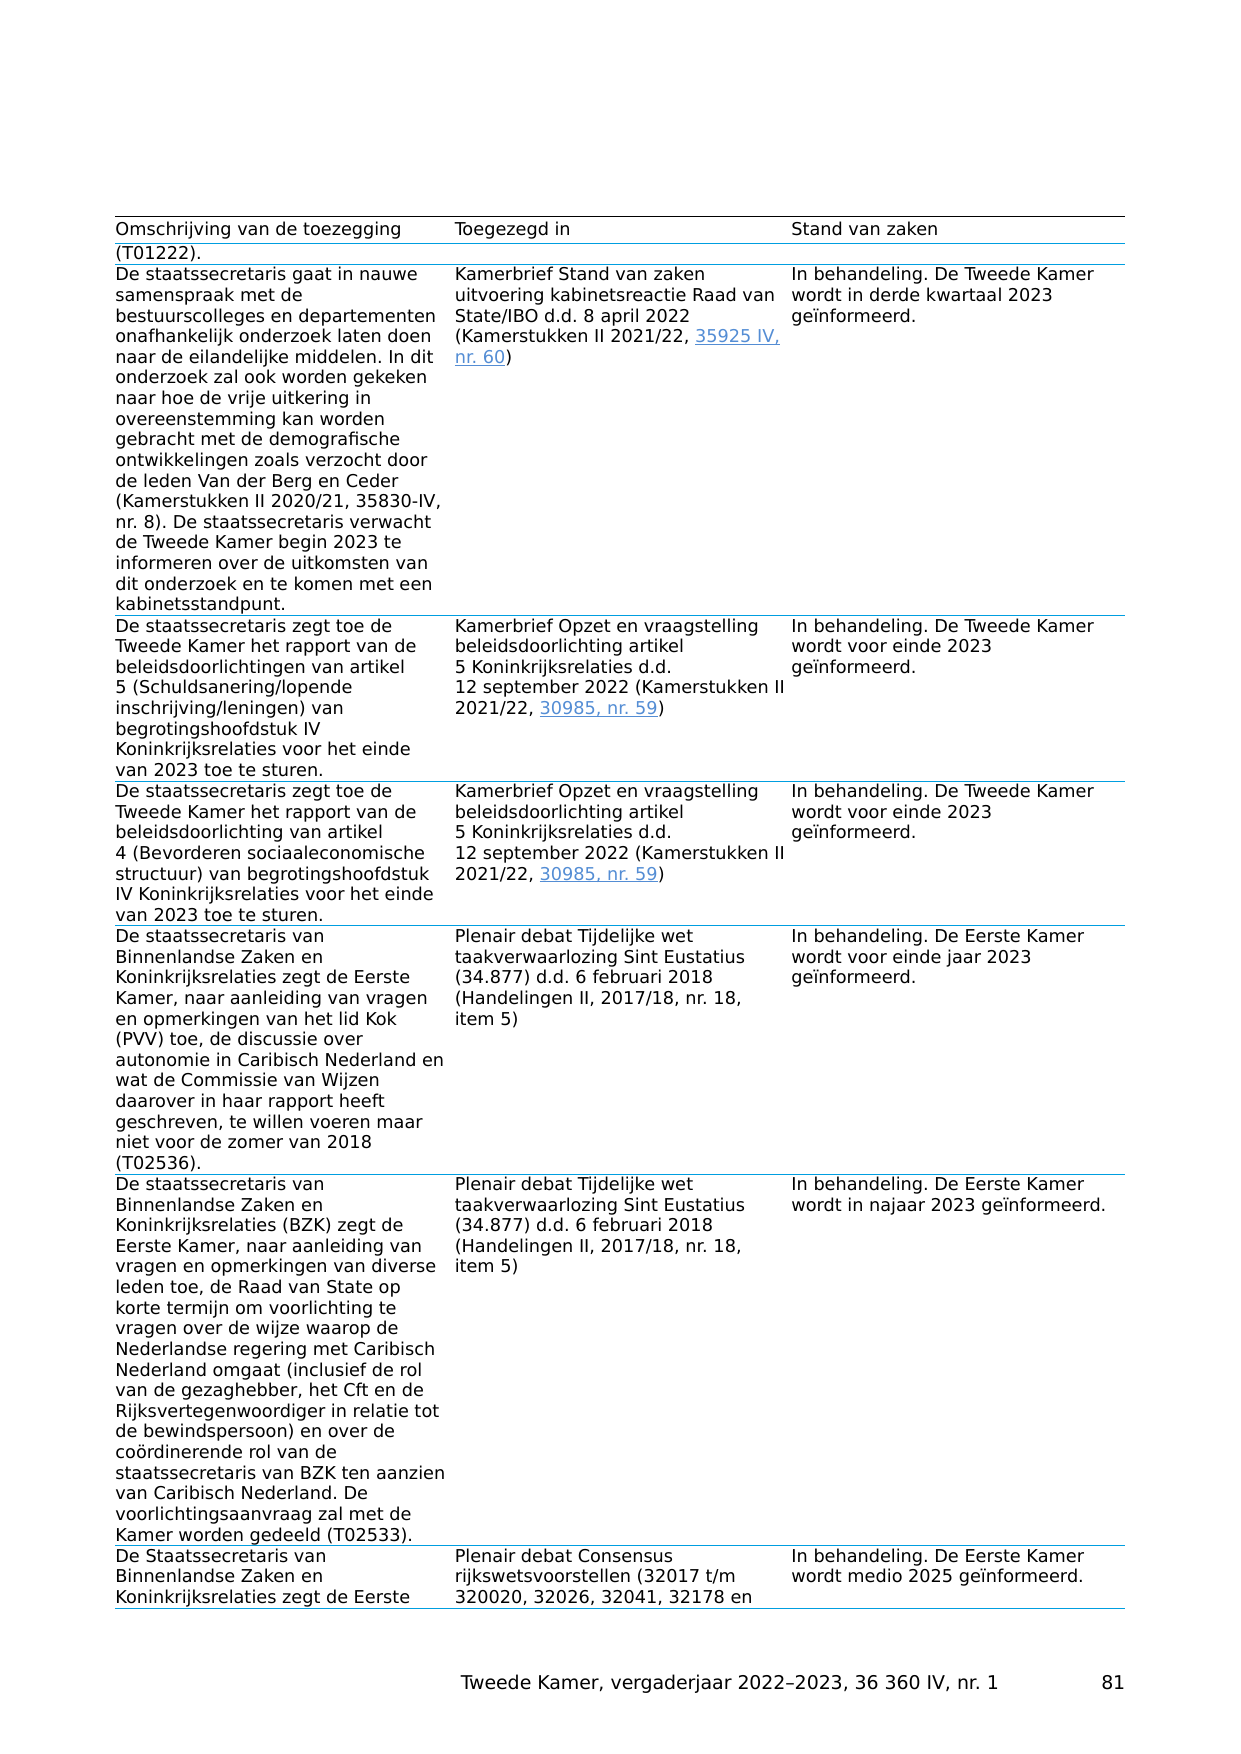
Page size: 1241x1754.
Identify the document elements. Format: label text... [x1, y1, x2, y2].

table_cell [452, 244, 788, 264]
table_cell Plenair debat Tijdelijke wet taakverwaarlozing Sint Eustatius (34.877) d.d. 6 februari 2018 (Handelingen II, 2017/18, nr. 18, item 5) [452, 1175, 788, 1545]
table_cell In behandeling. De Tweede Kamer wordt voor einde 2023 geïnformeerd. [788, 782, 1125, 925]
table_cell Stand van zaken [788, 217, 1125, 243]
table_cell De staatssecretaris gaat in nauwe samenspraak met de bestuurscolleges en departementen onafhankelijk onderzoek laten doen naar de eilandelijke middelen. In dit onderzoek zal ook worden gekeken naar hoe de vrije uitkering in overeenstemming kan worden gebracht met de demografische ontwikkelingen zoals verzocht door de leden Van der Berg en Ceder (Kamerstukken II 2020/21, 35830-IV, nr. 8). De staatssecretaris verwacht de Tweede Kamer begin 2023 te informeren over de uitkomsten van dit onderzoek en te komen met een kabinetsstandpunt. [115, 265, 452, 615]
table_cell Kamerbrief Opzet en vraagstelling beleidsdoorlichting artikel 5 Koninkrijksrelaties d.d. 12 september 2022 (Kamerstukken II 2021/22, 30985, nr. 59) [452, 616, 788, 781]
table_cell De staatssecretaris zegt toe de Tweede Kamer het rapport van de beleidsdoorlichting van artikel 4 (Bevorderen sociaaleconomische structuur) van begrotingshoofdstuk IV Koninkrijksrelaties voor het einde van 2023 toe te sturen. [115, 782, 452, 925]
table_cell In behandeling. De Tweede Kamer wordt voor einde 2023 geïnformeerd. [788, 616, 1125, 781]
table_cell Plenair debat Consensus rijkswetsvoorstellen (32017 t/m 320020, 32026, 32041, 32178 en [452, 1546, 788, 1608]
table_cell In behandeling. De Eerste Kamer wordt voor einde jaar 2023 geïnformeerd. [788, 926, 1125, 1173]
table_cell [788, 244, 1125, 264]
table_cell Omschrijving van de toezegging [115, 217, 452, 243]
table_cell (T01222). [115, 244, 452, 264]
table_cell In behandeling. De Eerste Kamer wordt in najaar 2023 geïnformeerd. [788, 1175, 1125, 1545]
table_cell De Staatssecretaris van Binnenlandse Zaken en Koninkrijksrelaties zegt de Eerste [115, 1546, 452, 1608]
table_cell Kamerbrief Opzet en vraagstelling beleidsdoorlichting artikel 5 Koninkrijksrelaties d.d. 12 september 2022 (Kamerstukken II 2021/22, 30985, nr. 59) [452, 782, 788, 925]
table_cell In behandeling. De Tweede Kamer wordt in derde kwartaal 2023 geïnformeerd. [788, 265, 1125, 615]
table_cell In behandeling. De Eerste Kamer wordt medio 2025 geïnformeerd. [788, 1546, 1125, 1608]
table_cell De staatssecretaris zegt toe de Tweede Kamer het rapport van de beleidsdoorlichtingen van artikel 5 (Schuldsanering/lopende inschrijving/leningen) van begrotingshoofdstuk IV Koninkrijksrelaties voor het einde van 2023 toe te sturen. [115, 616, 452, 781]
table_cell Kamerbrief Stand van zaken uitvoering kabinetsreactie Raad van State/IBO d.d. 8 april 2022 (Kamerstukken II 2021/22, 35925 IV, nr. 60) [452, 265, 788, 615]
table_cell Plenair debat Tijdelijke wet taakverwaarlozing Sint Eustatius (34.877) d.d. 6 februari 2018 (Handelingen II, 2017/18, nr. 18, item 5) [452, 926, 788, 1173]
table_cell De staatssecretaris van Binnenlandse Zaken en Koninkrijksrelaties (BZK) zegt de Eerste Kamer, naar aanleiding van vragen en opmerkingen van diverse leden toe, de Raad van State op korte termijn om voorlichting te vragen over de wijze waarop de Nederlandse regering met Caribisch Nederland omgaat (inclusief de rol van de gezaghebber, het Cft en de Rijksvertegenwoordiger in relatie tot de bewindspersoon) en over de coördinerende rol van de staatssecretaris van BZK ten aanzien van Caribisch Nederland. De voorlichtingsaanvraag zal met de Kamer worden gedeeld (T02533). [115, 1175, 452, 1545]
table_header Tabel 44 Door de bewindslieden gedane toezegginen [115, 191, 1125, 216]
table_cell Toegezegd in [452, 217, 788, 243]
table_cell De staatssecretaris van Binnenlandse Zaken en Koninkrijksrelaties zegt de Eerste Kamer, naar aanleiding van vragen en opmerkingen van het lid Kok (PVV) toe, de discussie over autonomie in Caribisch Nederland en wat de Commissie van Wijzen daarover in haar rapport heeft geschreven, te willen voeren maar niet voor de zomer van 2018 (T02536). [115, 926, 452, 1173]
